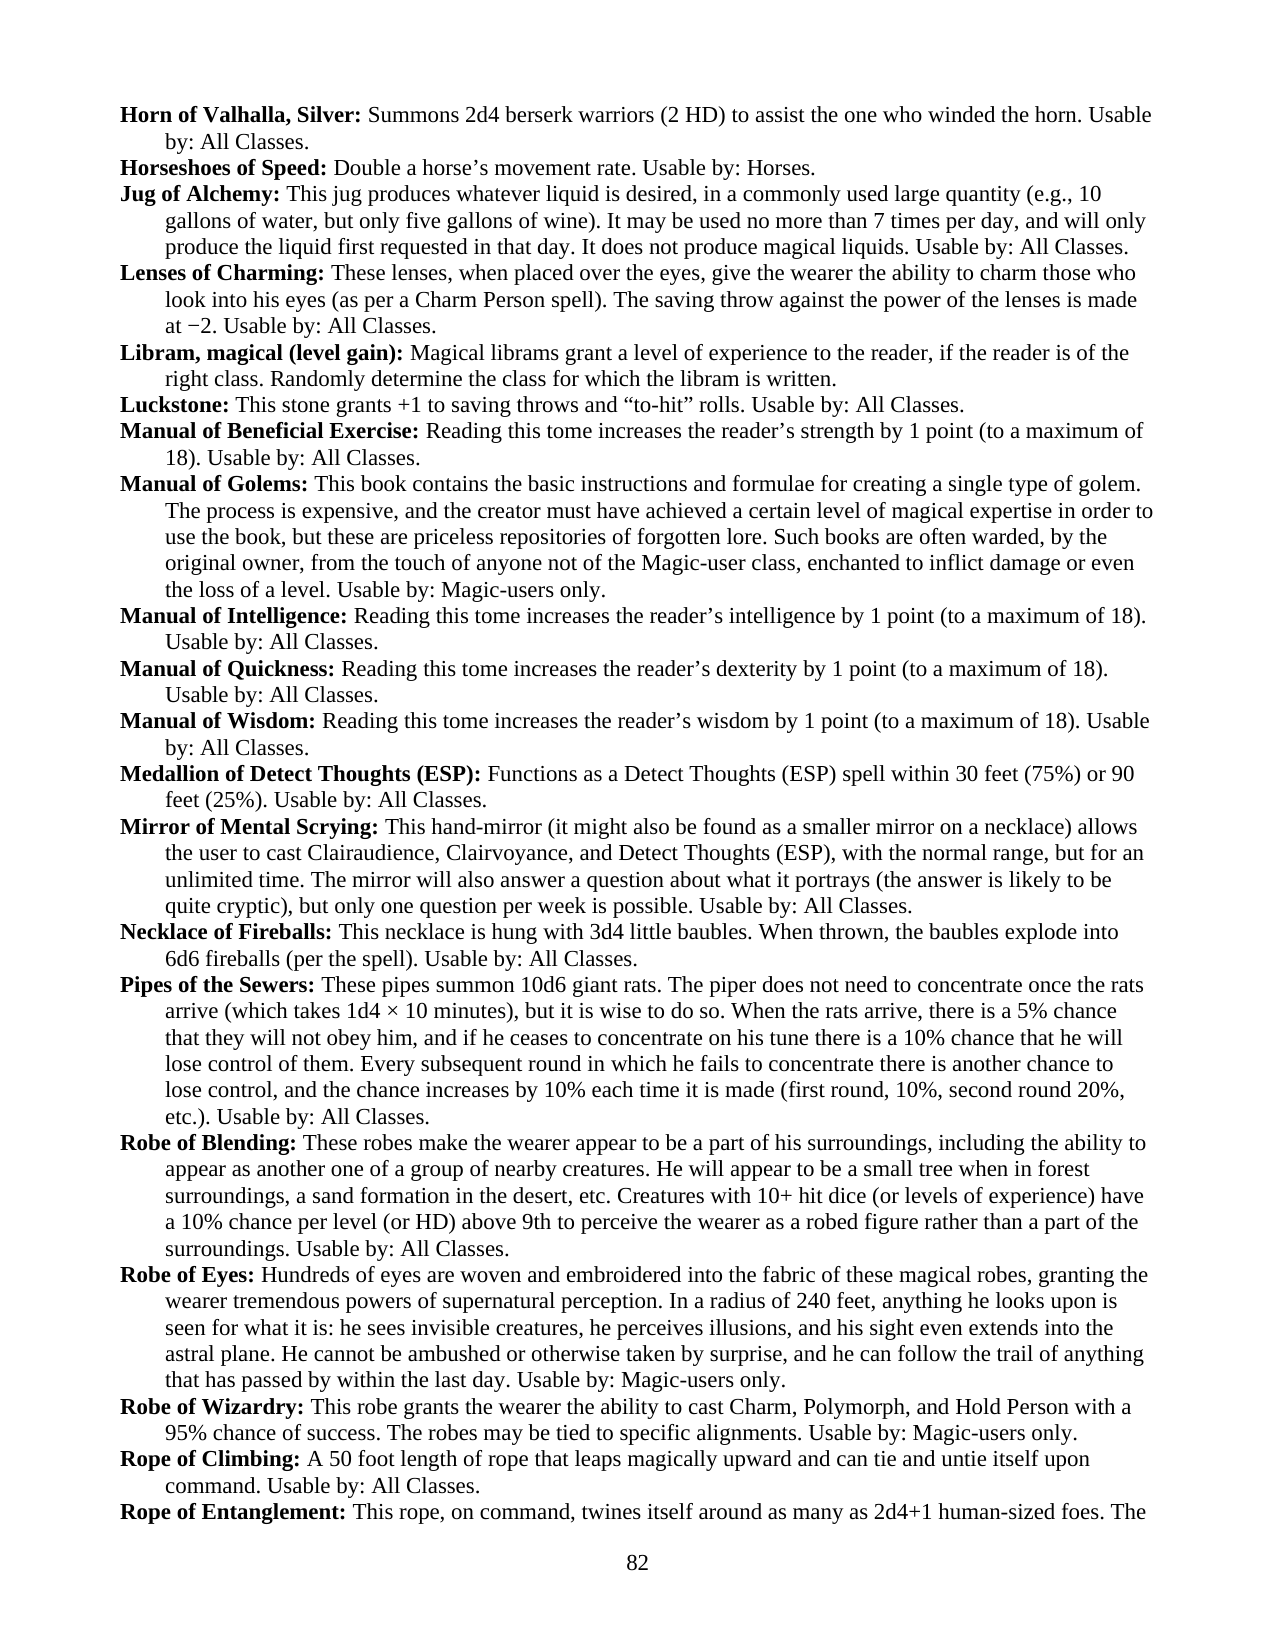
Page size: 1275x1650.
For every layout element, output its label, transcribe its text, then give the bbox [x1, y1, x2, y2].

list Manual of Golems: This book contains the basic instructions and formulae for creating a single type of golem. The process is expensive, and the creator must have achieved a certain level of magical expertise in order to use the book, but these are priceless repositories of forgotten lore. Such books are often warded, by the original owner, from the touch of anyone not of the Magic-user class, enchanted to inflict damage or even the loss of a level. Usable by: Magic-users only. [120, 470, 1155, 602]
list Rope of Entanglement: This rope, on command, twines itself around as many as 2d4+1 human-sized foes. The [120, 1498, 1155, 1524]
list Manual of Wisdom: Reading this tome increases the reader’s wisdom by 1 point (to a maximum of 18). Usable by: All Classes. [120, 707, 1155, 760]
list Horseshoes of Speed: Double a horse’s movement rate. Usable by: Horses. [120, 154, 1155, 180]
list Robe of Eyes: Hundreds of eyes are woven and embroidered into the fabric of these magical robes, granting the wearer tremendous powers of supernatural perception. In a radius of 240 feet, anything he looks upon is seen for what it is: he sees invisible creatures, he perceives illusions, and his sight even extends into the astral plane. He cannot be ambushed or otherwise taken by surprise, and he can follow the trail of anything that has passed by within the last day. Usable by: Magic-users only. [120, 1261, 1155, 1393]
list Lenses of Charming: These lenses, when placed over the eyes, give the wearer the ability to charm those who look into his eyes (as per a Charm Person spell). The saving throw against the power of the lenses is made at −2. Usable by: All Classes. [120, 259, 1155, 338]
list Luckstone: This stone grants +1 to saving throws and “to-hit” rolls. Usable by: All Classes. [120, 391, 1155, 418]
list Manual of Intelligence: Reading this tome increases the reader’s intelligence by 1 point (to a maximum of 18). Usable by: All Classes. [120, 602, 1155, 655]
list Medallion of Detect Thoughts (ESP): Functions as a Detect Thoughts (ESP) spell within 30 feet (75%) or 90 feet (25%). Usable by: All Classes. [120, 760, 1155, 813]
list Rope of Climbing: A 50 foot length of rope that leaps magically upward and can tie and untie itself upon command. Usable by: All Classes. [120, 1445, 1155, 1498]
list Pipes of the Sewers: These pipes summon 10d6 giant rats. The piper does not need to concentrate once the rats arrive (which takes 1d4 × 10 minutes), but it is wise to do so. When the rats arrive, there is a 5% chance that they will not obey him, and if he ceases to concentrate on his tune there is a 10% chance that he will lose control of them. Every subsequent round in which he fails to concentrate there is another chance to lose control, and the chance increases by 10% each time it is made (first round, 10%, second round 20%, etc.). Usable by: All Classes. [120, 971, 1155, 1129]
list Robe of Wizardry: This robe grants the wearer the ability to cast Charm, Polymorph, and Hold Person with a 95% chance of success. The robes may be tied to specific alignments. Usable by: Magic-users only. [120, 1393, 1155, 1445]
list Libram, magical (level gain): Magical librams grant a level of experience to the reader, if the reader is of the right class. Randomly determine the class for which the libram is written. [120, 338, 1155, 391]
list Necklace of Fireballs: This necklace is hung with 3d4 little baubles. When thrown, the baubles explode into 6d6 fireballs (per the spell). Usable by: All Classes. [120, 918, 1155, 971]
list Horn of Valhalla, Silver: Summons 2d4 berserk warriors (2 HD) to assist the one who winded the horn. Usable by: All Classes. [120, 101, 1155, 154]
list Manual of Beneficial Exercise: Reading this tome increases the reader’s strength by 1 point (to a maximum of 18). Usable by: All Classes. [120, 418, 1155, 470]
list Mirror of Mental Scrying: This hand-mirror (it might also be found as a smaller mirror on a necklace) allows the user to cast Clairaudience, Clairvoyance, and Detect Thoughts (ESP), with the normal range, but for an unlimited time. The mirror will also answer a question about what it portrays (the answer is likely to be quite cryptic), but only one question per week is possible. Usable by: All Classes. [120, 813, 1155, 918]
list Jug of Alchemy: This jug produces whatever liquid is desired, in a commonly used large quantity (e.g., 10 gallons of water, but only five gallons of wine). It may be used no more than 7 times per day, and will only produce the liquid first requested in that day. It does not produce magical liquids. Usable by: All Classes. [120, 180, 1155, 259]
list Robe of Blending: These robes make the wearer appear to be a part of his surroundings, including the ability to appear as another one of a group of nearby creatures. He will appear to be a small tree when in forest surroundings, a sand formation in the desert, etc. Creatures with 10+ hit dice (or levels of experience) have a 10% chance per level (or HD) above 9th to perceive the wearer as a robed figure rather than a part of the surroundings. Usable by: All Classes. [120, 1129, 1155, 1261]
list Manual of Quickness: Reading this tome increases the reader’s dexterity by 1 point (to a maximum of 18). Usable by: All Classes. [120, 655, 1155, 707]
